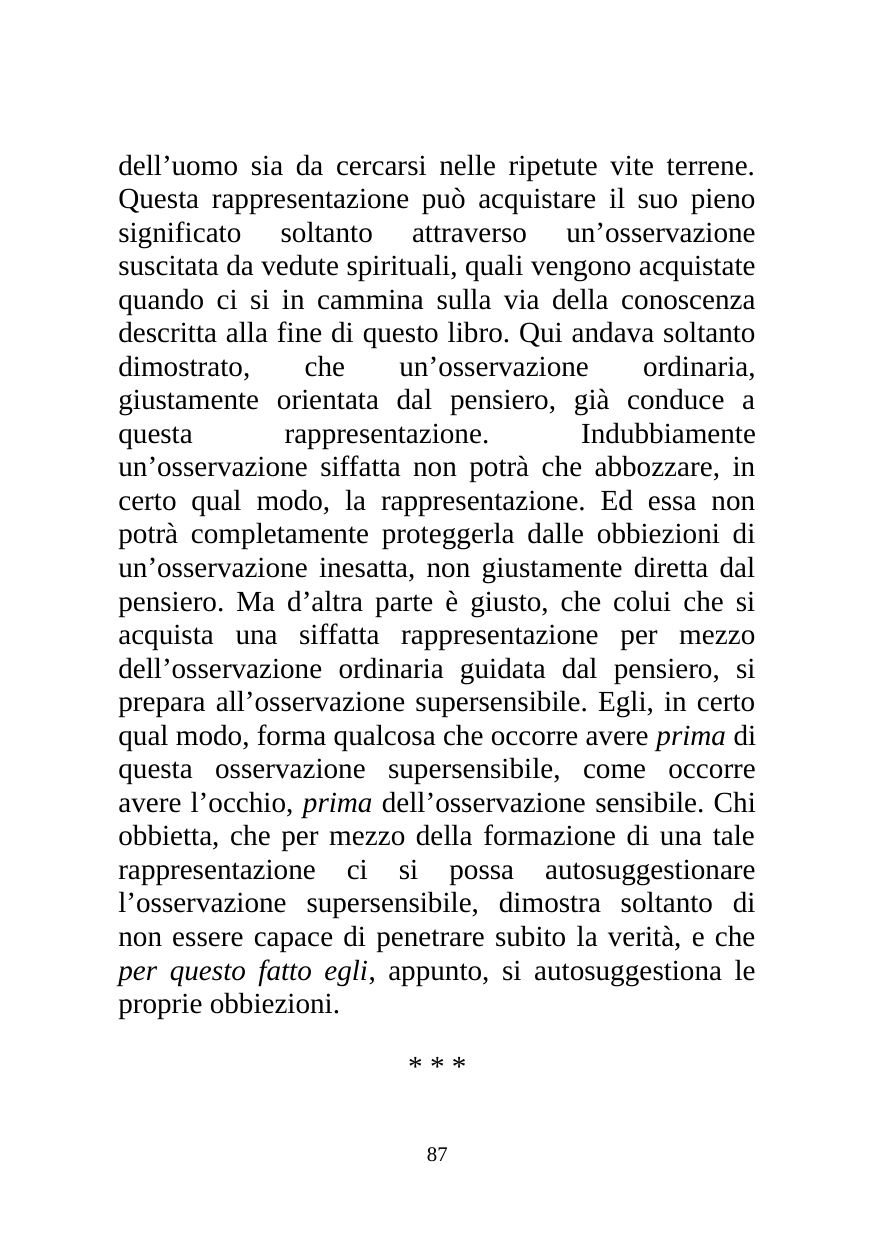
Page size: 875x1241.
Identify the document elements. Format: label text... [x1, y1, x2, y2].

text * * * [118, 1049, 756, 1083]
text dell’uomo sia da cercarsi nelle ripetute vite terrene. Questa rappresentazione può acquistare il suo pieno significato soltanto attraverso un’osservazione suscitata da vedute spirituali, quali vengono acquistate quando ci si in cammina sulla via della conoscenza descritta alla fine di questo libro. Qui andava soltanto dimostrato, che un’osservazione ordinaria, giustamente orientata dal pensiero, già conduce a questa rappresentazione. Indubbiamente un’osservazione siffatta non potrà che abbozzare, in certo qual modo, la rappresentazione. Ed essa non potrà completamente proteggerla dalle obbiezioni di un’osservazione inesatta, non giustamente diretta dal pensiero. Ma d’altra parte è giusto, che colui che si acquista una siffatta rappresentazione per mezzo dell’osservazione ordinaria guidata dal pensiero, si prepara all’osservazione supersensibile. Egli, in certo qual modo, forma qualcosa che occorre avere prima di questa osservazione supersensibile, come occorre avere l’occhio, prima dell’osservazione sensibile. Chi obbietta, che per mezzo della formazione di una tale rappresentazione ci si possa autosuggestionare l’osservazione supersensibile, dimostra soltanto di non essere capace di penetrare subito la verità, e che per questo fatto egli, appunto, si autosuggestiona le proprie obbiezioni. [118, 148, 756, 1020]
